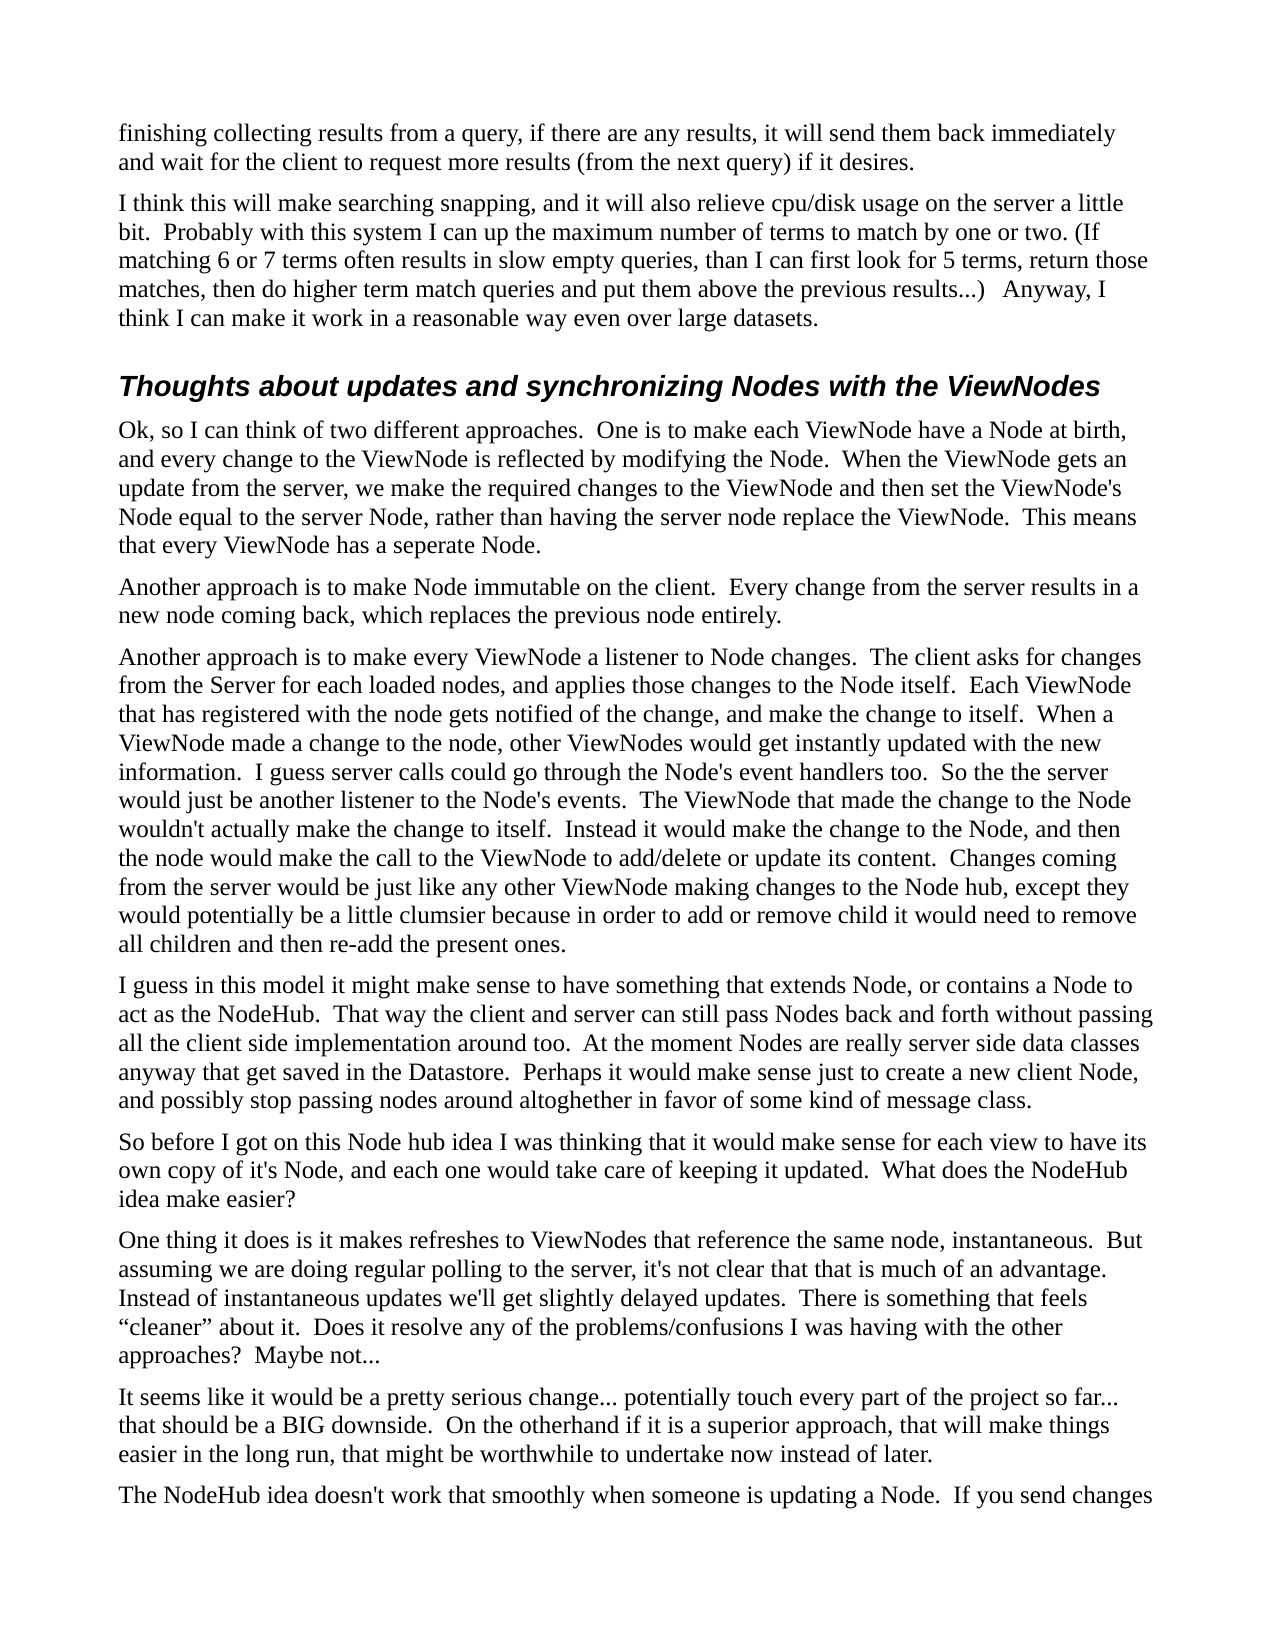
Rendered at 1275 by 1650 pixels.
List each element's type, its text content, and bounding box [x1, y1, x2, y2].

text It seems like it would be a pretty serious change... potentially touch every part of the project so far... that should be a BIG downside. On the otherhand if it is a superior approach, that will make things easier in the long run, that might be worthwhile to undertake now instead of later. [118, 1382, 1157, 1468]
subtitle Thoughts about updates and synchronizing Nodes with the ViewNodes [118, 369, 1157, 403]
text So before I got on this Node hub idea I was thinking that it would make sense for each view to have its own copy of it's Node, and each one would take care of keeping it updated. What does the NodeHub idea make easier? [118, 1127, 1157, 1213]
text I think this will make searching snapping, and it will also relieve cpu/disk usage on the server a little bit. Probably with this system I can up the maximum number of terms to match by one or two. (If matching 6 or 7 terms often results in slow empty queries, than I can first look for 5 terms, return those matches, then do higher term match queries and put them above the previous results...) Anyway, I think I can make it work in a reasonable way even over large datasets. [118, 188, 1157, 332]
text I guess in this model it might make sense to have something that extends Node, or contains a Node to act as the NodeHub. That way the client and server can still pass Nodes back and forth without passing all the client side implementation around too. At the moment Nodes are really server side data classes anyway that get saved in the Datastore. Perhaps it would make sense just to create a new client Node, and possibly stop passing nodes around altoghether in favor of some kind of message class. [118, 970, 1157, 1114]
text finishing collecting results from a query, if there are any results, it will send them back immediately and wait for the client to request more results (from the next query) if it desires. [118, 118, 1157, 176]
text Another approach is to make every ViewNode a listener to Node changes. The client asks for changes from the Server for each loaded nodes, and applies those changes to the Node itself. Each ViewNode that has registered with the node gets notified of the change, and make the change to itself. When a ViewNode made a change to the node, other ViewNodes would get instantly updated with the new information. I guess server calls could go through the Node's event handlers too. So the the server would just be another listener to the Node's events. The ViewNode that made the change to the Node wouldn't actually make the change to itself. Instead it would make the change to the Node, and then the node would make the call to the ViewNode to add/delete or update its content. Changes coming from the server would be just like any other ViewNode making changes to the Node hub, except they would potentially be a little clumsier because in order to add or remove child it would need to remove all children and then re-add the present ones. [118, 642, 1157, 958]
text One thing it does is it makes refreshes to ViewNodes that reference the same node, instantaneous. But assuming we are doing regular polling to the server, it's not clear that that is much of an advantage. Instead of instantaneous updates we'll get slightly delayed updates. There is something that feels “cleaner” about it. Does it resolve any of the problems/confusions I was having with the other approaches? Maybe not... [118, 1225, 1157, 1369]
text The NodeHub idea doesn't work that smoothly when someone is updating a Node. If you send changes [118, 1480, 1157, 1509]
text Another approach is to make Node immutable on the client. Every change from the server results in a new node coming back, which replaces the previous node entirely. [118, 572, 1157, 629]
text Ok, so I can think of two different approaches. One is to make each ViewNode have a Node at birth, and every change to the ViewNode is reflected by modifying the Node. When the ViewNode gets an update from the server, we make the required changes to the ViewNode and then set the ViewNode's Node equal to the server Node, rather than having the server node replace the ViewNode. This means that every ViewNode has a seperate Node. [118, 415, 1157, 559]
